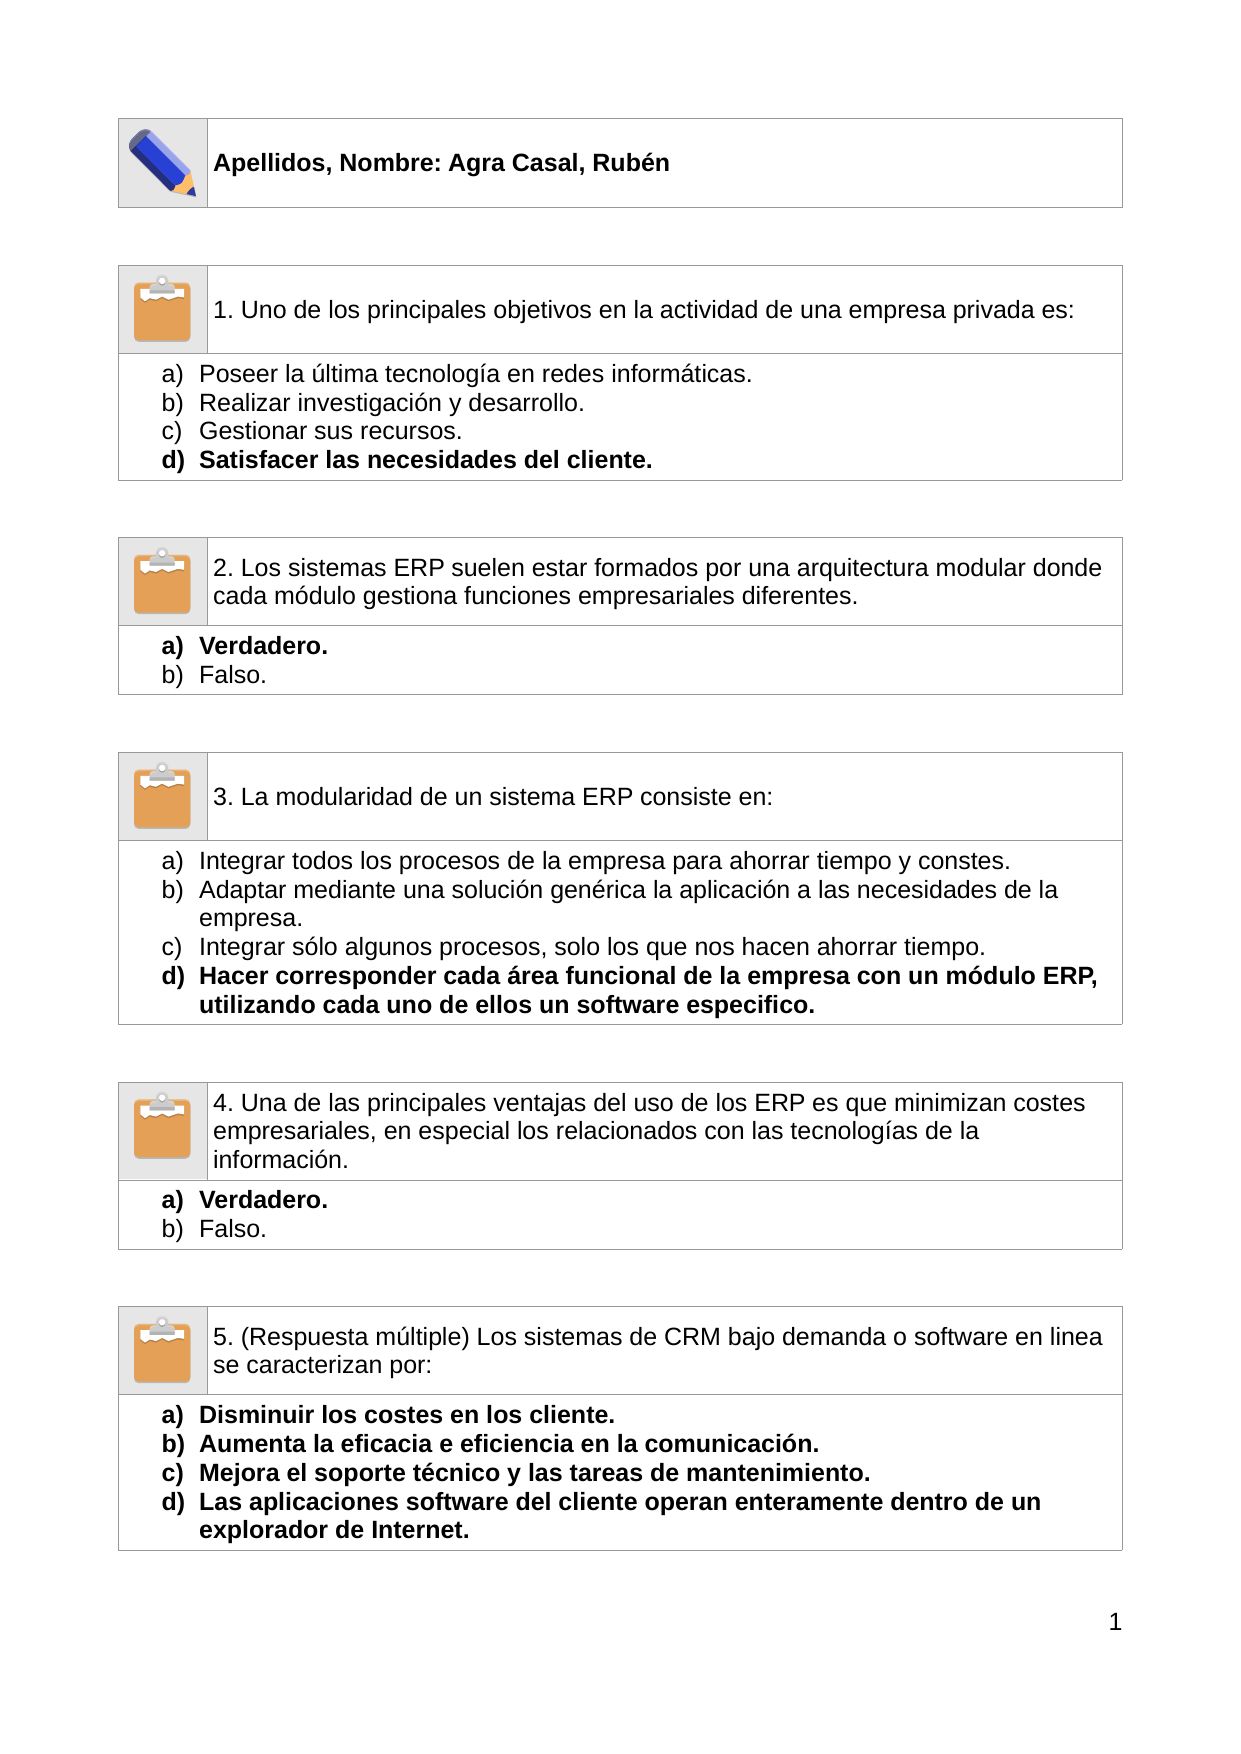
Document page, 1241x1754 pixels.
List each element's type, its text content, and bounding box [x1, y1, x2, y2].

table_header 4. Una de las principales ventajas del uso de los ERP es que minimizan costes empresariales, en especial los relacionados con las tecnologías de la información. [208, 1083, 1122, 1179]
table_header 1. Uno de los principales objetivos en la actividad de una empresa privada es: [208, 266, 1122, 353]
table_header [119, 538, 207, 625]
table_header [119, 119, 207, 207]
table_header [119, 266, 207, 353]
table_header [119, 1307, 207, 1394]
table_cell Poseer la última tecnología en redes informáticas. Realizar investigación y desarrollo. Gestionar sus recursos. Satisfacer las necesidades del cliente. [119, 354, 1122, 479]
table_header 3. La modularidad de un sistema ERP consiste en: [208, 753, 1122, 840]
table_header [119, 1083, 207, 1179]
table_cell Integrar todos los procesos de la empresa para ahorrar tiempo y constes. Adaptar mediante una solución genérica la aplicación a las necesidades de la empresa. Integrar sólo algunos procesos, solo los que nos hacen ahorrar tiempo. Hacer corresponder cada área funcional de la empresa con un módulo ERP, utilizando cada uno de ellos un software especifico. [119, 841, 1122, 1024]
table_header Apellidos, Nombre: Agra Casal, Rubén [208, 119, 1122, 207]
table_cell Verdadero. Falso. [119, 626, 1122, 694]
table_header 2. Los sistemas ERP suelen estar formados por una arquitectura modular donde cada módulo gestiona funciones empresariales diferentes. [208, 538, 1122, 625]
table_cell Disminuir los costes en los cliente. Aumenta la eficacia e eficiencia en la comunicación. Mejora el soporte técnico y las tareas de mantenimiento. Las aplicaciones software del cliente operan enteramente dentro de un explorador de Internet. [119, 1395, 1122, 1550]
table_header [119, 753, 207, 840]
table_cell Verdadero. Falso. [119, 1181, 1122, 1249]
table_header 5. (Respuesta múltiple) Los sistemas de CRM bajo demanda o software en linea se caracterizan por: [208, 1307, 1122, 1394]
